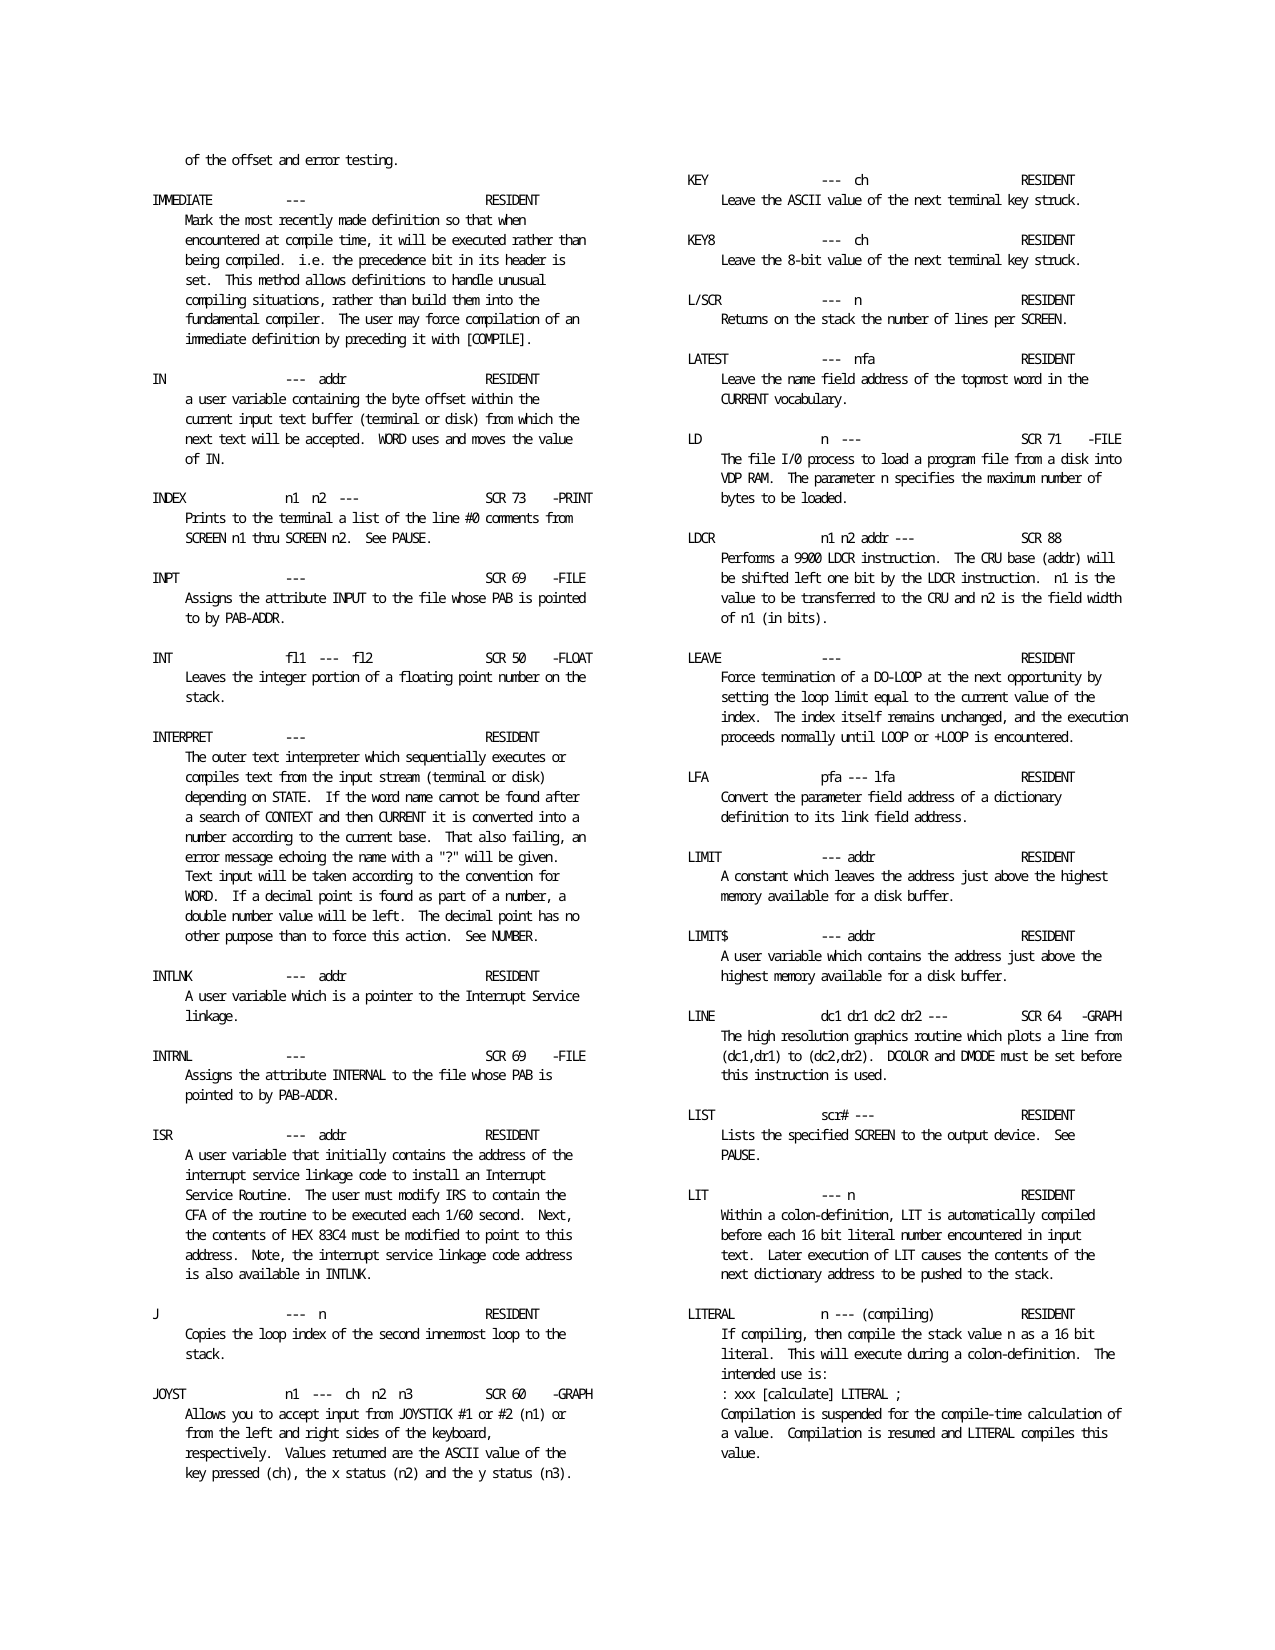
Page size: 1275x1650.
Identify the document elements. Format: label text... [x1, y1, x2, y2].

text setting the loop limit equal to the current value of the [687, 687, 1177, 707]
text SCREEN n1 thru SCREEN n2. See PAUSE. [151, 528, 642, 548]
text a user variable containing the byte offset within the [151, 389, 642, 409]
text Compilation is suspended for the compile-time calculation of [687, 1403, 1177, 1423]
text value. [687, 1443, 1177, 1463]
text highest memory available for a disk buffer. [687, 966, 1177, 986]
text pointed to by PAB-ADDR. [151, 1085, 642, 1105]
text LDCR n1 n2 addr --- SCR 88 [687, 528, 1177, 548]
text KEY --- ch RESIDENT [687, 170, 1177, 190]
text The high resolution graphics routine which plots a line from [687, 1025, 1177, 1045]
text intended use is: [687, 1364, 1177, 1383]
text respectively. Values returned are the ASCII value of the [151, 1443, 642, 1463]
text A user variable which is a pointer to the Interrupt Service [151, 986, 642, 1006]
text Within a colon-definition, LIT is automatically compiled [687, 1204, 1177, 1224]
text next text will be accepted. WORD uses and moves the value [151, 428, 642, 448]
text LD n --- SCR 71 -FILE [687, 428, 1177, 448]
text J --- n RESIDENT [151, 1304, 642, 1324]
text of the offset and error testing. [151, 150, 642, 170]
text of n1 (in bits). [687, 608, 1177, 627]
text Assigns the attribute INTERNAL to the file whose PAB is [151, 1065, 642, 1085]
text depending on STATE. If the word name cannot be found after [151, 787, 642, 807]
text INDEX n1 n2 --- SCR 73 -PRINT [151, 488, 642, 508]
text other purpose than to force this action. See NUMBER. [151, 926, 642, 946]
text Leave the 8-bit value of the next terminal key struck. [687, 249, 1177, 269]
text interrupt service linkage code to install an Interrupt [151, 1165, 642, 1184]
text Mark the most recently made definition so that when [151, 210, 642, 229]
text INPT --- SCR 69 -FILE [151, 568, 642, 588]
text definition to its link field address. [687, 807, 1177, 826]
text current input text buffer (terminal or disk) from which the [151, 409, 642, 428]
text linkage. [151, 1006, 642, 1025]
text LFA pfa --- lfa RESIDENT [687, 767, 1177, 787]
text LIST scr# --- RESIDENT [687, 1105, 1177, 1125]
text Service Routine. The user must modify IRS to contain the [151, 1184, 642, 1204]
text compiles text from the input stream (terminal or disk) [151, 767, 642, 787]
text WORD. If a decimal point is found as part of a number, a [151, 886, 642, 906]
text memory available for a disk buffer. [687, 886, 1177, 906]
text proceeds normally until LOOP or +LOOP is encountered. [687, 727, 1177, 747]
text number according to the current base. That also failing, an [151, 826, 642, 846]
text Text input will be taken according to the convention for [151, 866, 642, 886]
text L/SCR --- n RESIDENT [687, 289, 1177, 309]
text fundamental compiler. The user may force compilation of an [151, 309, 642, 329]
text A user variable that initially contains the address of the [151, 1145, 642, 1165]
text being compiled. i.e. the precedence bit in its header is [151, 249, 642, 269]
text address. Note, the interrupt service linkage code address [151, 1244, 642, 1264]
text IMMEDIATE --- RESIDENT [151, 190, 642, 210]
text Leaves the integer portion of a floating point number on the [151, 667, 642, 687]
text is also available in INTLNK. [151, 1264, 642, 1284]
text A constant which leaves the address just above the highest [687, 866, 1177, 886]
text a search of CONTEXT and then CURRENT it is converted into a [151, 807, 642, 826]
text Performs a 9900 LDCR instruction. The CRU base (addr) will [687, 548, 1177, 568]
text INTLNK --- addr RESIDENT [151, 966, 642, 986]
text immediate definition by preceding it with [COMPILE]. [151, 329, 642, 349]
text of IN. [151, 448, 642, 468]
text INTRNL --- SCR 69 -FILE [151, 1045, 642, 1065]
text Allows you to accept input from JOYSTICK #1 or #2 (n1) or [151, 1403, 642, 1423]
text bytes to be loaded. [687, 488, 1177, 508]
text Leave the name field address of the topmost word in the [687, 369, 1177, 389]
text Assigns the attribute INPUT to the file whose PAB is pointed [151, 588, 642, 608]
text LIT --- n RESIDENT [687, 1184, 1177, 1204]
text CFA of the routine to be executed each 1/60 second. Next, [151, 1204, 642, 1224]
text from the left and right sides of the keyboard, [151, 1423, 642, 1443]
text encountered at compile time, it will be executed rather than [151, 229, 642, 249]
text ISR --- addr RESIDENT [151, 1125, 642, 1145]
text a value. Compilation is resumed and LITERAL compiles this [687, 1423, 1177, 1443]
text before each 16 bit literal number encountered in input [687, 1224, 1177, 1244]
text index. The index itself remains unchanged, and the execution [687, 707, 1177, 727]
text be shifted left one bit by the LDCR instruction. n1 is the [687, 568, 1177, 588]
text next dictionary address to be pushed to the stack. [687, 1264, 1177, 1284]
text Convert the parameter field address of a dictionary [687, 787, 1177, 807]
text PAUSE. [687, 1145, 1177, 1165]
text LIMIT$ --- addr RESIDENT [687, 926, 1177, 946]
text The outer text interpreter which sequentially executes or [151, 747, 642, 767]
text set. This method allows definitions to handle unusual [151, 269, 642, 289]
text Copies the loop index of the second innermost loop to the [151, 1324, 642, 1344]
text INTERPRET --- RESIDENT [151, 727, 642, 747]
text stack. [151, 1344, 642, 1364]
text JOYST n1 --- ch n2 n3 SCR 60 -GRAPH [151, 1383, 642, 1403]
text : xxx [calculate] LITERAL ; [687, 1383, 1177, 1403]
text (dc1,dr1) to (dc2,dr2). DCOLOR and DMODE must be set before [687, 1045, 1177, 1065]
text compiling situations, rather than build them into the [151, 289, 642, 309]
text to by PAB-ADDR. [151, 608, 642, 627]
text text. Later execution of LIT causes the contents of the [687, 1244, 1177, 1264]
text double number value will be left. The decimal point has no [151, 906, 642, 926]
text value to be transferred to the CRU and n2 is the field width [687, 588, 1177, 608]
text LINE dc1 dr1 dc2 dr2 --- SCR 64 -GRAPH [687, 1006, 1177, 1025]
text IN --- addr RESIDENT [151, 369, 642, 389]
text Leave the ASCII value of the next terminal key struck. [687, 190, 1177, 210]
text stack. [151, 687, 642, 707]
text VDP RAM. The parameter n specifies the maximum number of [687, 468, 1177, 488]
text LITERAL n --- (compiling) RESIDENT [687, 1304, 1177, 1324]
text The file I/0 process to load a program file from a disk into [687, 448, 1177, 468]
text CURRENT vocabulary. [687, 389, 1177, 409]
text LEAVE --- RESIDENT [687, 647, 1177, 667]
text Prints to the terminal a list of the line #0 comments from [151, 508, 642, 528]
text INT fl1 --- fl2 SCR 50 -FLOAT [151, 647, 642, 667]
text Force termination of a DO-LOOP at the next opportunity by [687, 667, 1177, 687]
text literal. This will execute during a colon-definition. The [687, 1344, 1177, 1364]
text error message echoing the name with a "?" will be given. [151, 846, 642, 866]
text Lists the specified SCREEN to the output device. See [687, 1125, 1177, 1145]
text If compiling, then compile the stack value n as a 16 bit [687, 1324, 1177, 1344]
text key pressed (ch), the x status (n2) and the y status (n3). [151, 1463, 642, 1483]
text KEY8 --- ch RESIDENT [687, 229, 1177, 249]
text the contents of HEX 83C4 must be modified to point to this [151, 1224, 642, 1244]
text LIMIT --- addr RESIDENT [687, 846, 1177, 866]
text Returns on the stack the number of lines per SCREEN. [687, 309, 1177, 329]
text LATEST --- nfa RESIDENT [687, 349, 1177, 369]
text this instruction is used. [687, 1065, 1177, 1085]
text A user variable which contains the address just above the [687, 946, 1177, 966]
